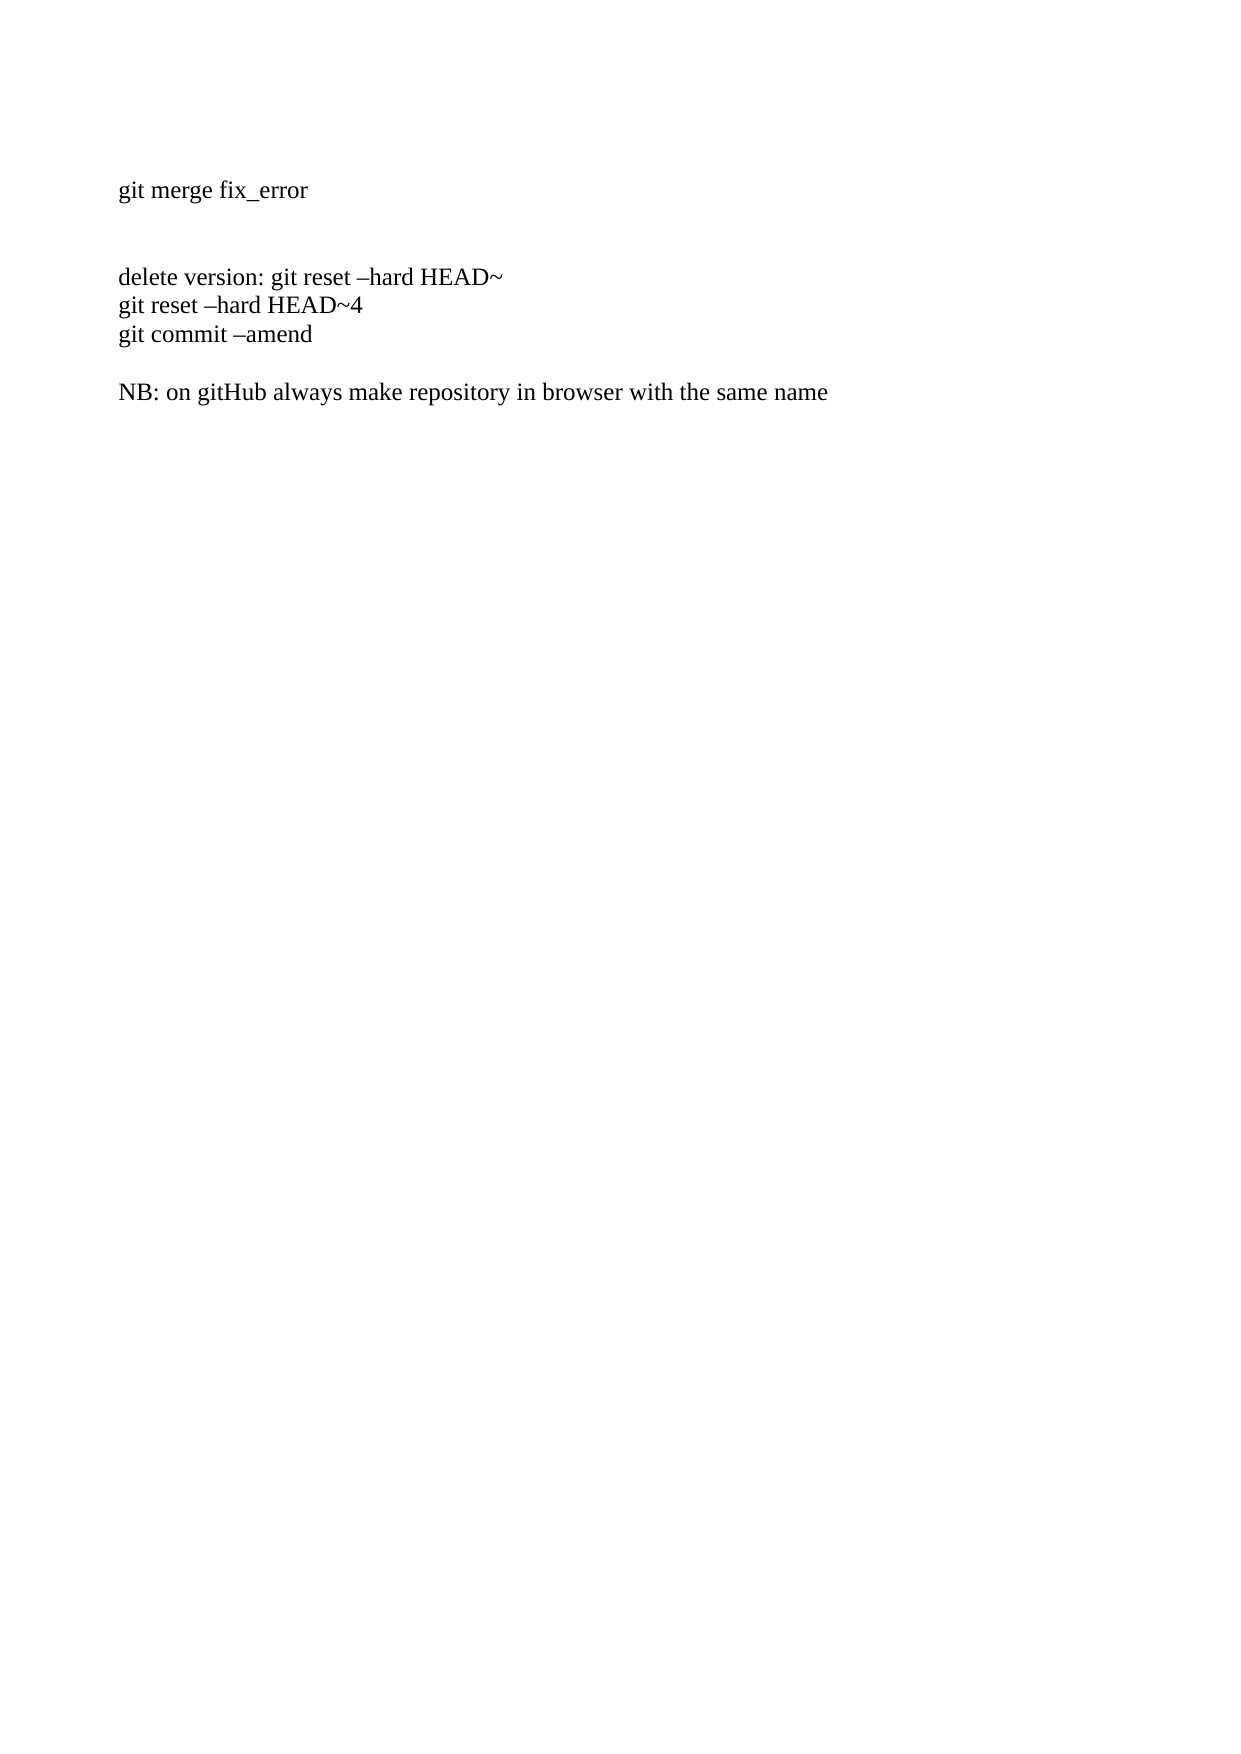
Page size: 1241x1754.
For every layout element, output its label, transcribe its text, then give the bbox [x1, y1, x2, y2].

text git merge fix_error [118, 176, 1122, 204]
text git commit –amend [118, 319, 1122, 348]
text git reset –hard HEAD~4 [118, 291, 1122, 319]
text delete version: git reset –hard HEAD~ [118, 262, 1122, 291]
text NB: on gitHub always make repository in browser with the same name [118, 377, 1122, 406]
